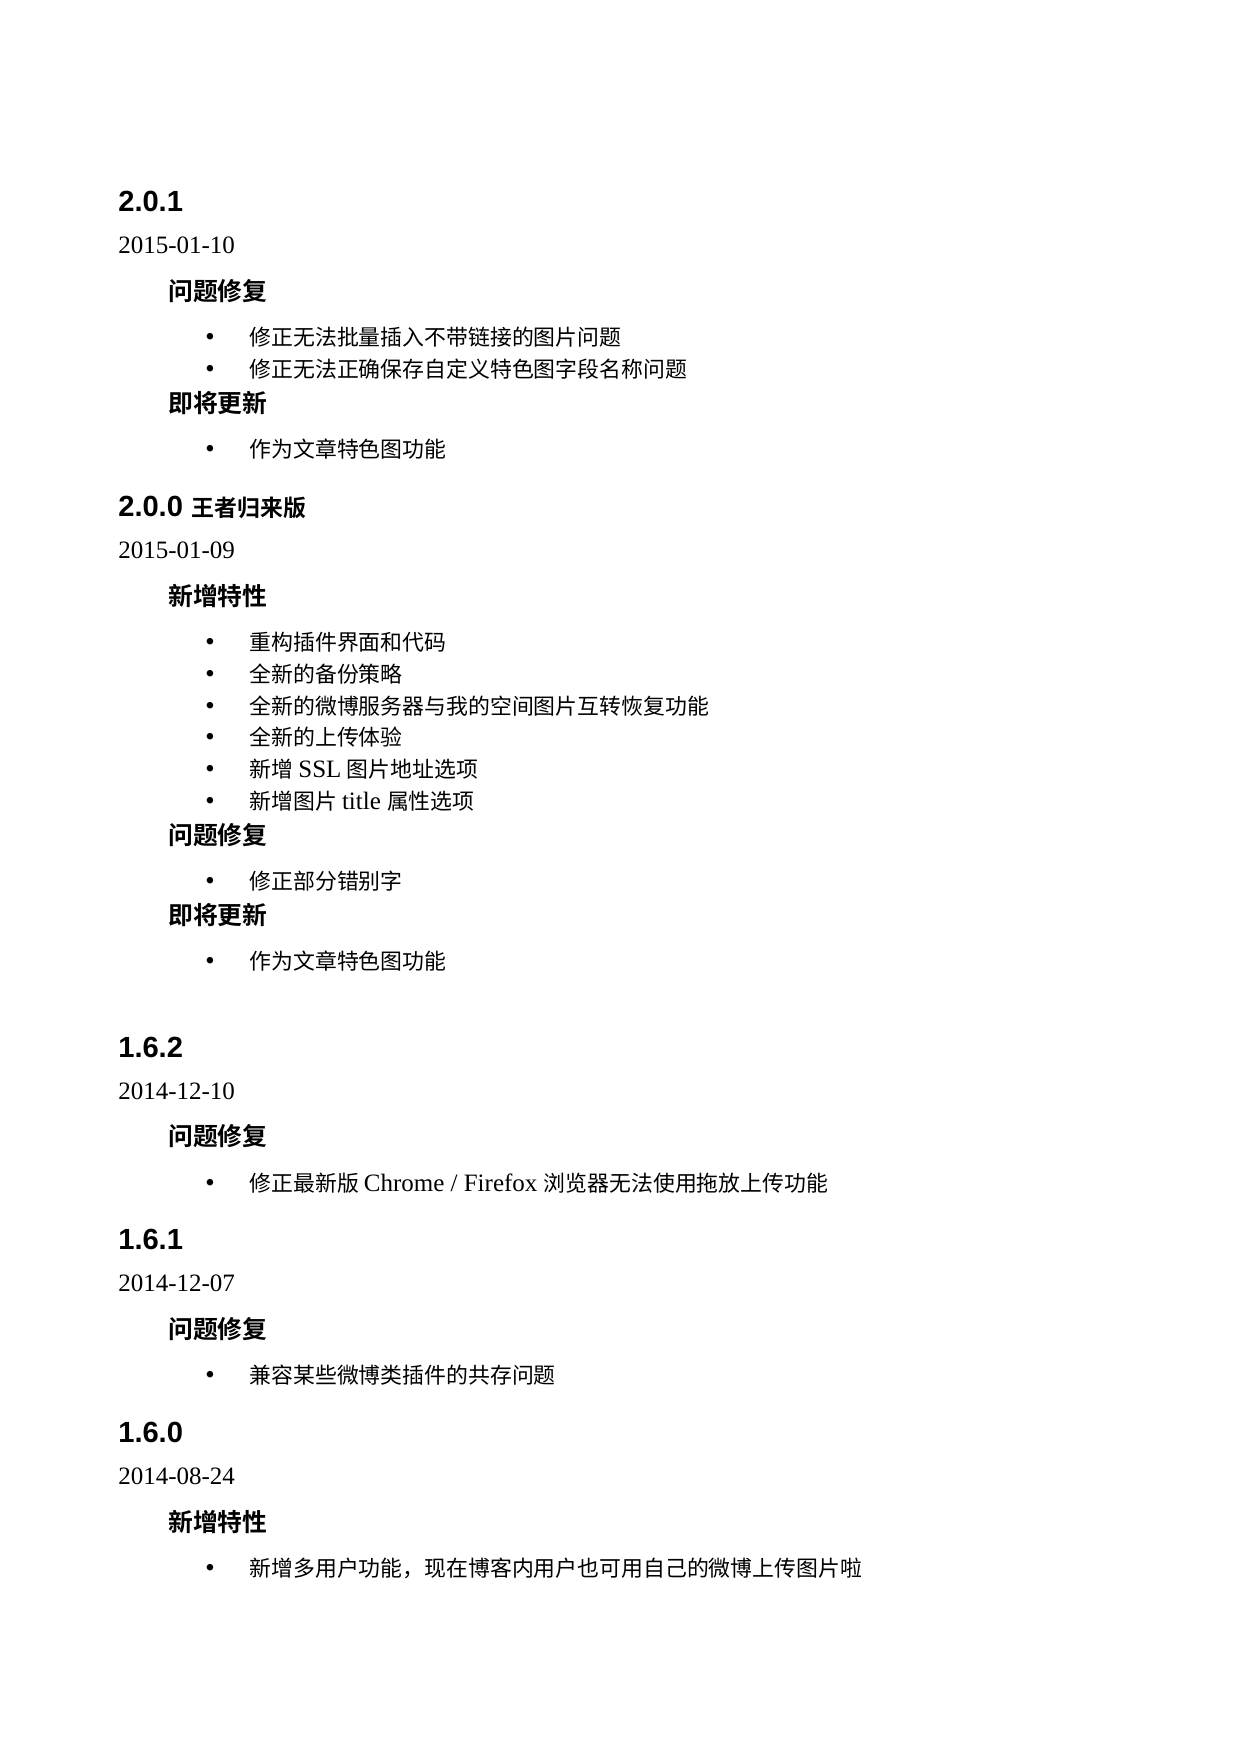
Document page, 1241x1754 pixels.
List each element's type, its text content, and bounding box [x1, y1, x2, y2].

title 问题修复 [168, 1117, 1122, 1153]
subtitle 2.0.0 王者归来版 [118, 489, 1122, 523]
list 修正无法正确保存自定义特色图字段名称问题 [206, 352, 1122, 384]
subtitle 1.6.1 [118, 1222, 1122, 1256]
list 全新的微博服务器与我的空间图片互转恢复功能 [206, 689, 1122, 720]
subtitle 1.6.2 [118, 1030, 1122, 1063]
title 新增特性 [168, 577, 1122, 613]
title 即将更新 [168, 896, 1122, 932]
list 重构插件界面和代码 [206, 625, 1122, 657]
subtitle 1.6.0 [118, 1415, 1122, 1448]
text 2015-01-10 [118, 230, 1122, 259]
title 问题修复 [168, 815, 1122, 851]
list 全新的备份策略 [206, 657, 1122, 689]
title 新增特性 [168, 1502, 1122, 1538]
list 新增多用户功能，现在博客内用户也可用自己的微博上传图片啦 [206, 1551, 1122, 1583]
list 作为文章特色图功能 [206, 432, 1122, 464]
list 新增 SSL 图片地址选项 [206, 752, 1122, 784]
list 修正最新版 Chrome / Firefox 浏览器无法使用拖放上传功能 [206, 1166, 1122, 1197]
title 问题修复 [168, 272, 1122, 308]
title 问题修复 [168, 1310, 1122, 1346]
list 修正无法批量插入不带链接的图片问题 [206, 320, 1122, 352]
text 2014-12-10 [118, 1076, 1122, 1104]
list 修正部分错别字 [206, 864, 1122, 896]
title 即将更新 [168, 384, 1122, 419]
subtitle 2.0.1 [118, 184, 1122, 218]
list 作为文章特色图功能 [206, 944, 1122, 976]
list 全新的上传体验 [206, 720, 1122, 752]
list 兼容某些微博类插件的共存问题 [206, 1358, 1122, 1390]
text 2014-08-24 [118, 1461, 1122, 1490]
text 2014-12-07 [118, 1268, 1122, 1297]
text 2015-01-09 [118, 536, 1122, 564]
list 新增图片 title 属性选项 [206, 784, 1122, 815]
